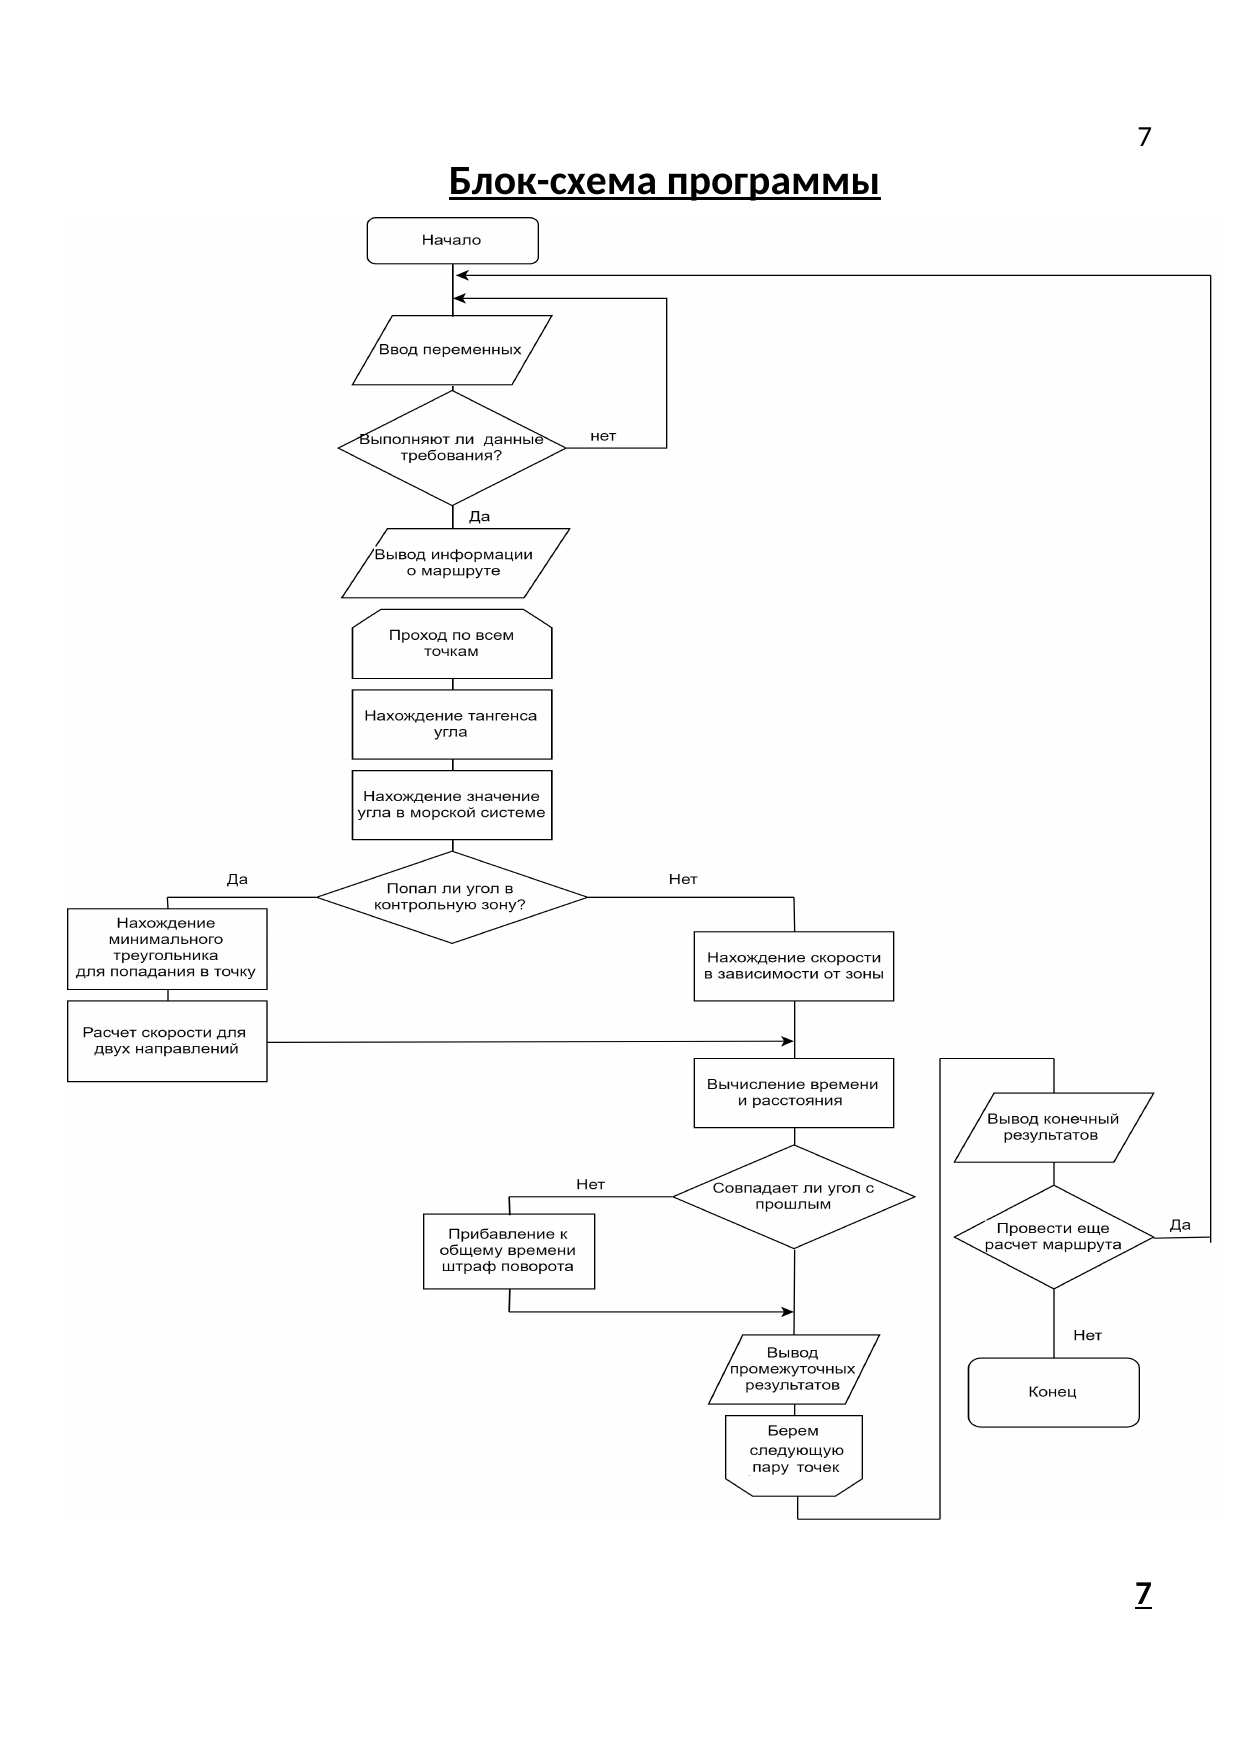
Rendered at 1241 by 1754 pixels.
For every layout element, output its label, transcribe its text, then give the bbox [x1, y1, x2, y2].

picture [66, 217, 1223, 1522]
text Блок-схема программы [177, 154, 1152, 204]
text 7 [177, 1572, 1152, 1613]
text 7 [177, 118, 1152, 154]
